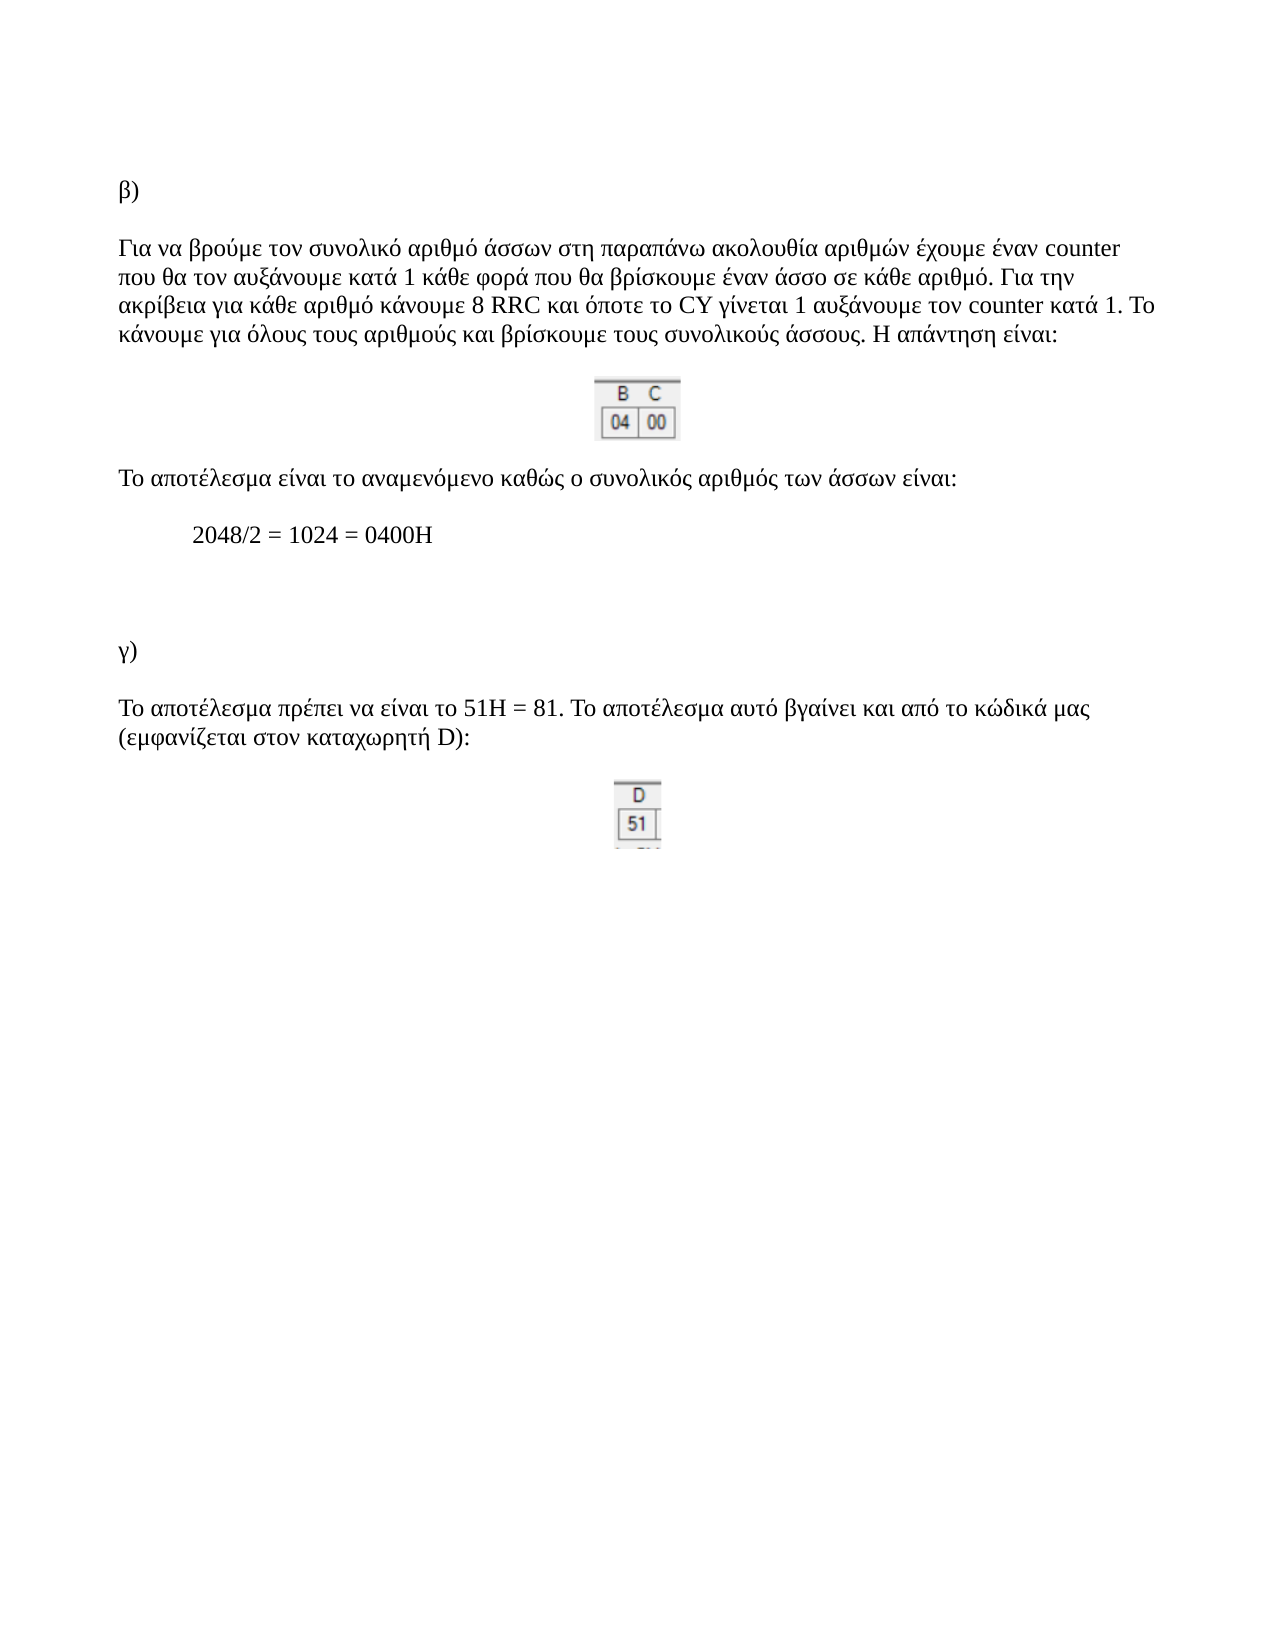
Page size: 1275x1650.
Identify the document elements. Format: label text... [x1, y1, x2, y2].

text β) [118, 176, 1157, 204]
picture [613, 779, 662, 849]
text 2048/2 = 1024 = 0400Η [118, 521, 1157, 549]
picture [594, 376, 681, 441]
text Το αποτέλεσμα είναι το αναμενόμενο καθώς ο συνολικός αριθμός των άσσων είναι: [118, 463, 1157, 492]
text γ) [118, 636, 1157, 664]
text Για να βρούμε τον συνολικό αριθμό άσσων στη παραπάνω ακολουθία αριθμών έχουμε έναν counter που θα τον αυξάνουμε κατά 1 κάθε φορά που θα βρίσκουμε έναν άσσο σε κάθε αριθμό. Για την ακρίβεια για κάθε αριθμό κάνουμε 8 RRC και όποτε το CY γίνεται 1 αυξάνουμε τον counter κατά 1. Το κάνουμε για όλους τους αριθμούς και βρίσκουμε τους συνολικούς άσσους. Η απάντηση είναι: [118, 233, 1157, 348]
text Το αποτέλεσμα πρέπει να είναι το 51Η = 81. Το αποτέλεσμα αυτό βγαίνει και από το κώδικά μας (εμφανίζεται στον καταχωρητή D): [118, 693, 1157, 751]
